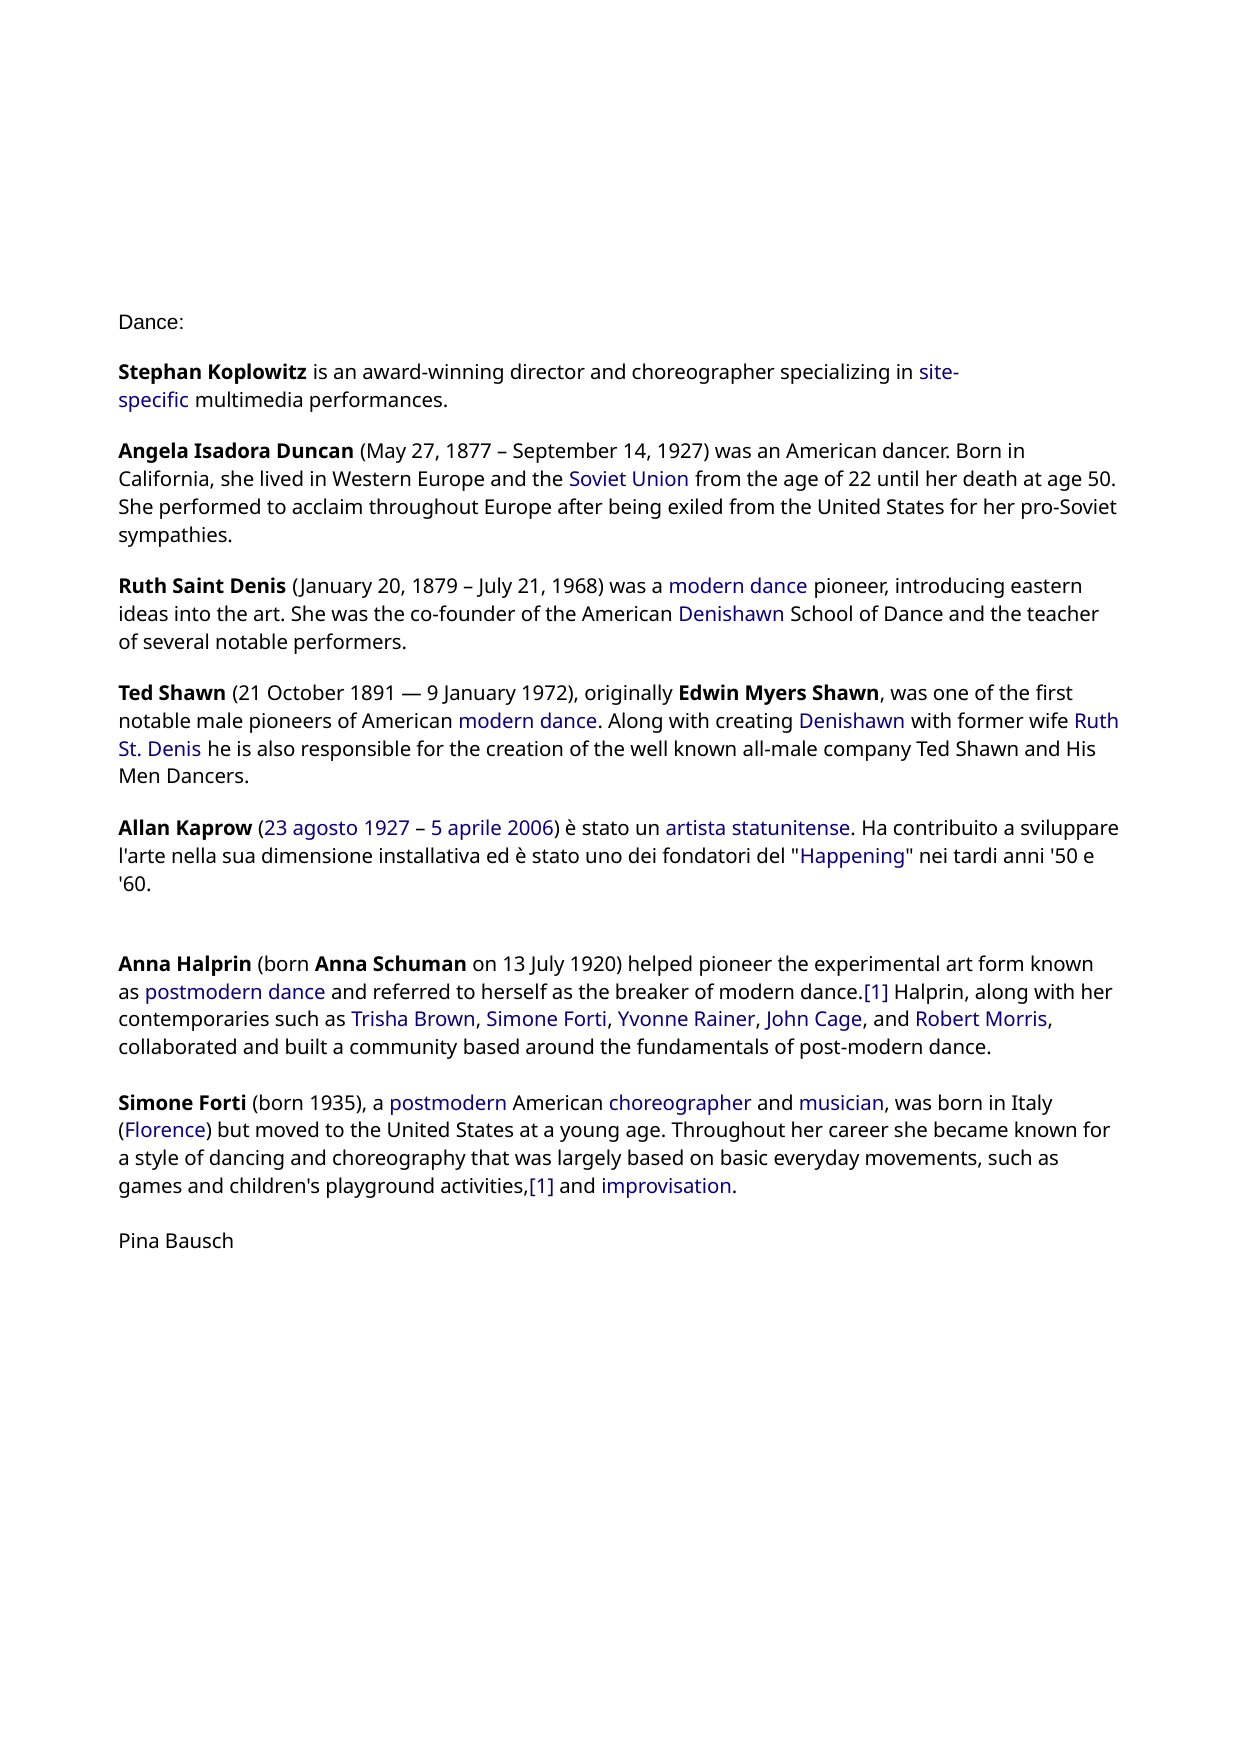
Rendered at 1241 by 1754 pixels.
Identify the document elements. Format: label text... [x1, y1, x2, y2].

text Dance: [118, 310, 1122, 334]
text Anna Halprin (born Anna Schuman on 13 July 1920) helped pioneer the experimental art form known as postmodern dance and referred to herself as the breaker of modern dance.[1] Halprin, along with her contemporaries such as Trisha Brown, Simone Forti, Yvonne Rainer, John Cage, and Robert Morris, collaborated and built a community based around the fundamentals of post-modern dance. [118, 949, 1122, 1060]
text Ted Shawn (21 October 1891 — 9 January 1972), originally Edwin Myers Shawn, was one of the first notable male pioneers of American modern dance. Along with creating Denishawn with former wife Ruth St. Denis he is also responsible for the creation of the well known all-male company Ted Shawn and His Men Dancers. [118, 679, 1122, 790]
text Allan Kaprow (23 agosto 1927 – 5 aprile 2006) è stato un artista statunitense. Ha contribuito a sviluppare l'arte nella sua dimensione installativa ed è stato uno dei fondatori del "Happening" nei tardi anni '50 e '60. [118, 814, 1122, 897]
text Angela Isadora Duncan (May 27, 1877 – September 14, 1927) was an American dancer. Born in California, she lived in Western Europe and the Soviet Union from the age of 22 until her death at age 50. She performed to acclaim throughout Europe after being exiled from the United States for her pro-Soviet sympathies. [118, 437, 1122, 548]
text Pina Bausch [118, 1227, 1122, 1254]
text Simone Forti (born 1935), a postmodern American choreographer and musician, was born in Italy (Florence) but moved to the United States at a young age. Throughout her career she became known for a style of dancing and choreography that was largely based on basic everyday movements, such as games and children's playground activities,[1] and improvisation. [118, 1088, 1122, 1199]
text Stephan Koplowitz is an award-winning director and choreographer specializing in site-specific multimedia performances. [118, 358, 1122, 413]
text Ruth Saint Denis (January 20, 1879 – July 21, 1968) was a modern dance pioneer, introducing eastern ideas into the art. She was the co-founder of the American Denishawn School of Dance and the teacher of several notable performers. [118, 572, 1122, 655]
